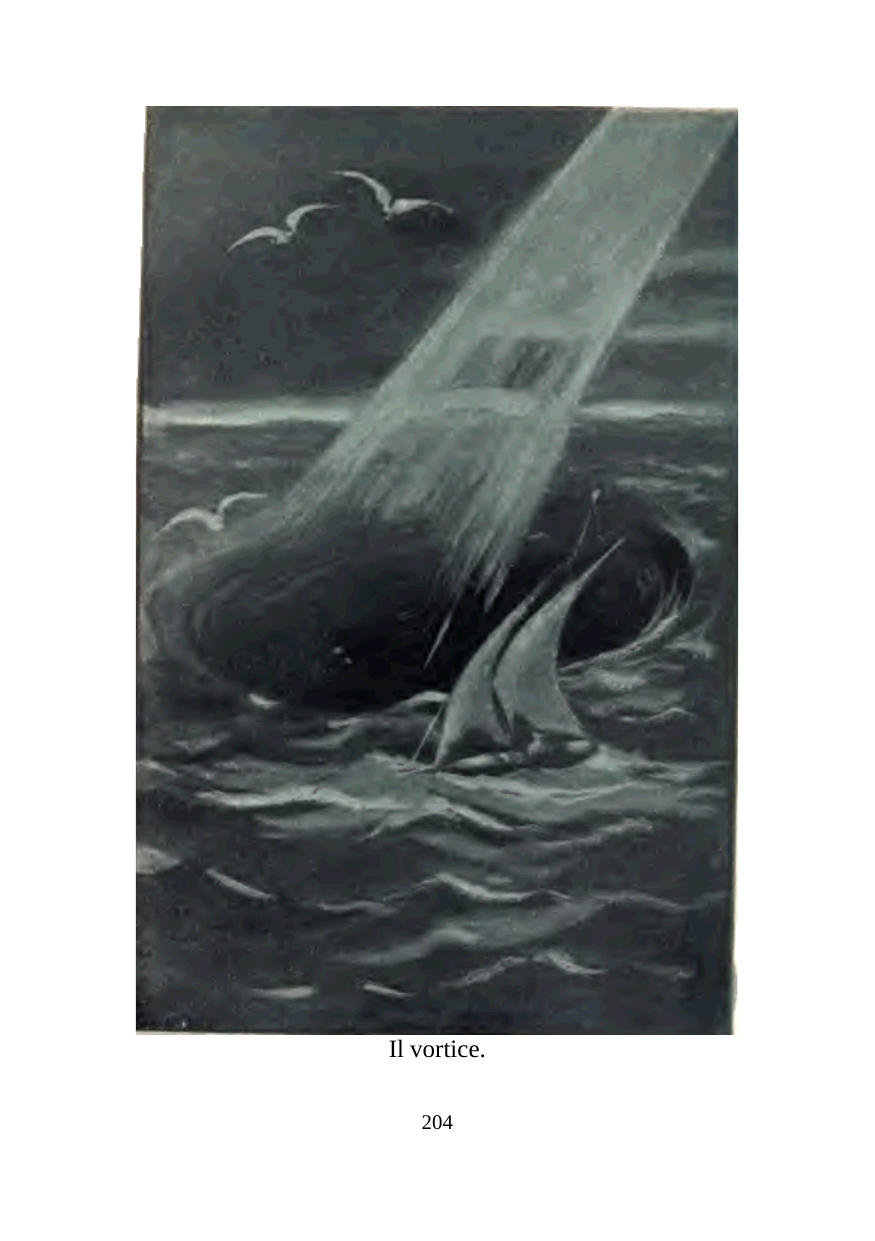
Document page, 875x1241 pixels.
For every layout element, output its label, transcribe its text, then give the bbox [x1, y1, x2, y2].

text Il vortice. [106, 1035, 768, 1063]
picture [135, 106, 739, 1035]
